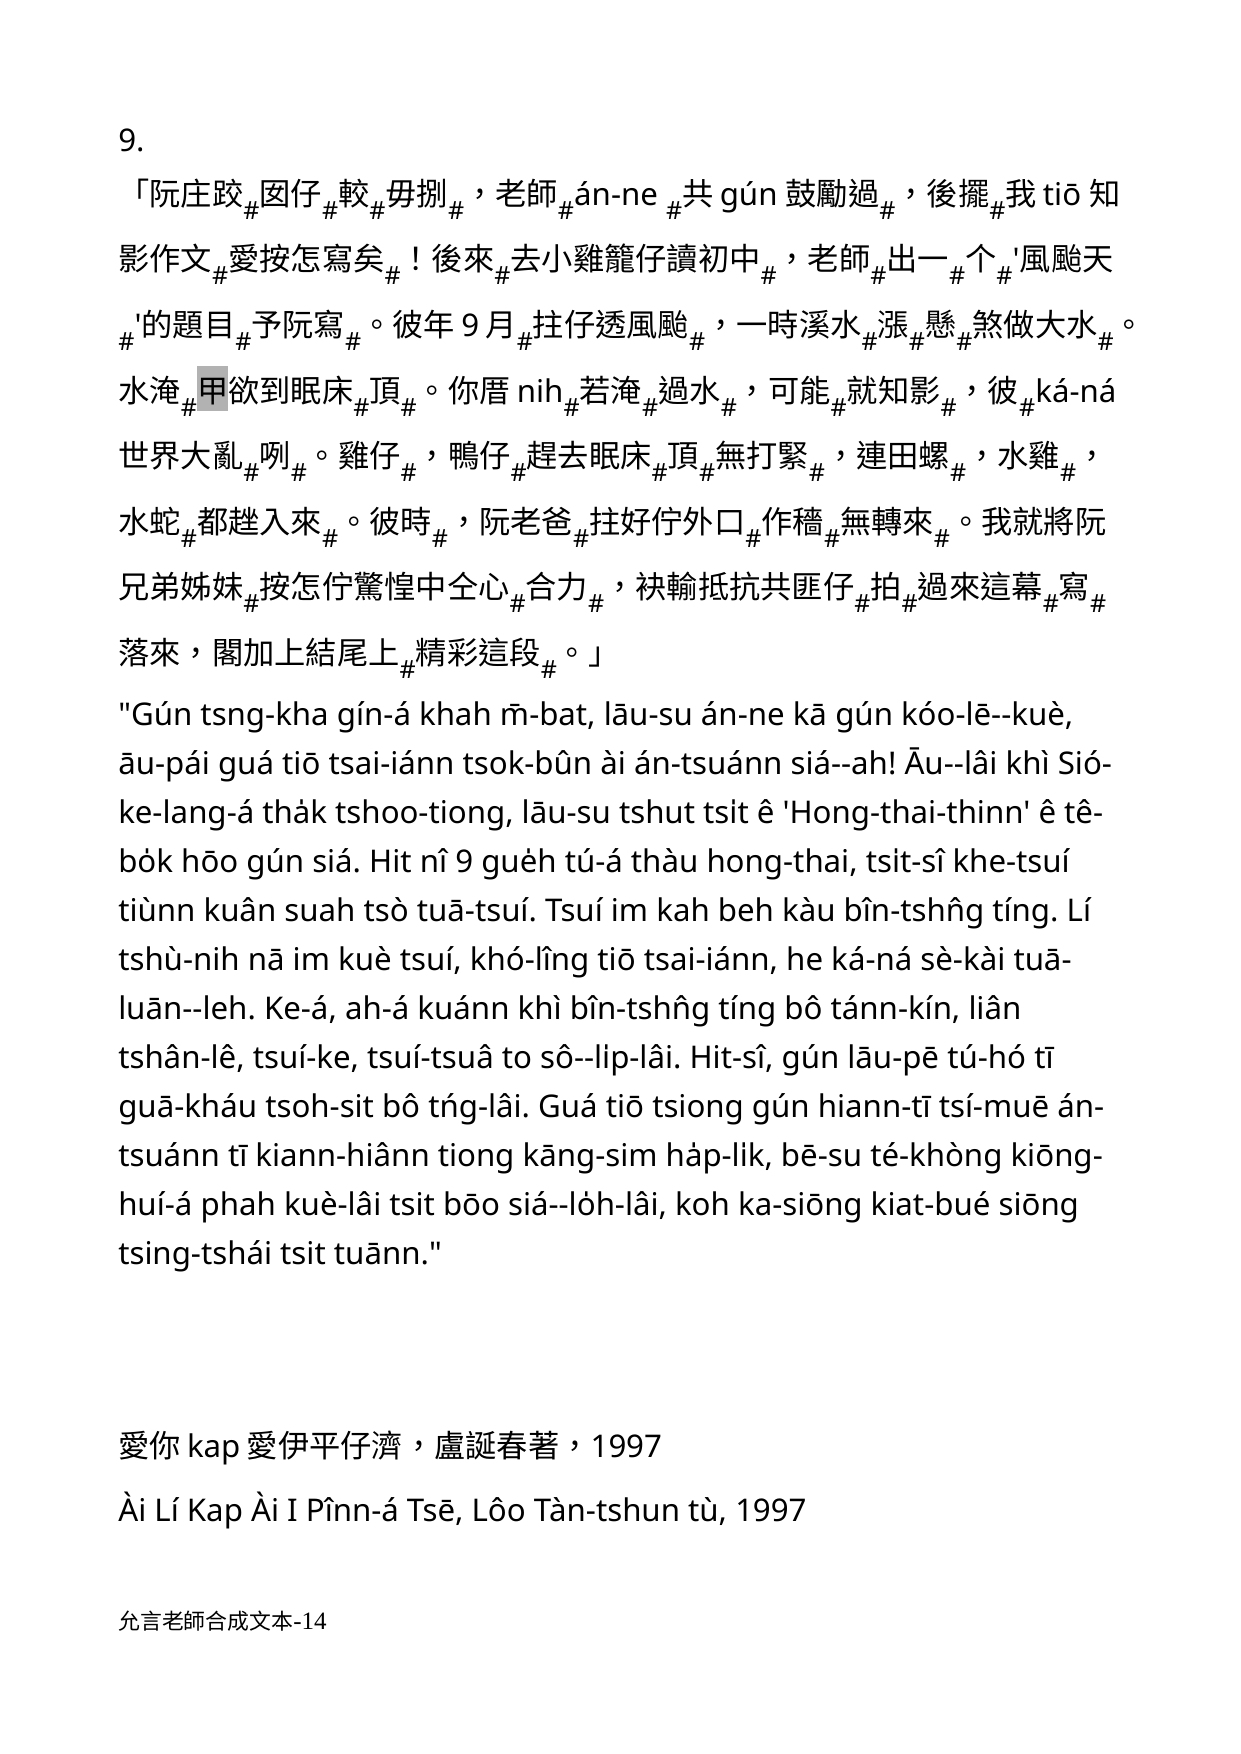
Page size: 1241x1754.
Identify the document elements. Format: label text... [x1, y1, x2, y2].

text 愛你kap愛伊平仔濟，盧誕春著，1997 [118, 1421, 1122, 1467]
text 9. 「阮庄跤#囡仔#較#毋捌#，老師#án-ne #共gún 鼓勵過#，後擺#我tiō 知影作文#愛按怎寫矣#！後來#去小雞籠仔讀初中#，老師#出一#个#'風颱天#'的題目#予阮寫#。彼年9月#拄仔透風颱#，一時溪水#漲#懸#煞做大水#。水淹#甲欲到眠床#頂#。你厝nih#若淹#過水#，可能#就知影#，彼#ká-ná 世界大亂#咧#。雞仔#，鴨仔#趕去眠床#頂#無打緊#，連田螺#，水雞#，水蛇#都趖入來#。彼時#，阮老爸#拄好佇外口#作穡#無轉來#。我就將阮兄弟姊妹#按怎佇驚惶中仝心#合力#，袂輸抵抗共匪仔#拍#過來這幕#寫#落來，閣加上結尾上#精彩這段#。」 "Gún tsng-kha gín-á khah m̄-bat, lāu-su án-ne kā gún kóo-lē--kuè, āu-pái guá tiō tsai-iánn tsok-bûn ài án-tsuánn siá--ah! Āu--lâi khì Sió-ke-lang-á tha̍k tshoo-tiong, lāu-su tshut tsi̍t ê 'Hong-thai-thinn' ê tê-bo̍k hōo gún siá. Hit nî 9 gue̍h tú-á thàu hong-thai, tsi̍t-sî khe-tsuí tiùnn kuân suah tsò tuā-tsuí. Tsuí im kah beh kàu bîn-tshn̂g tíng. Lí tshù-nih nā im kuè tsuí, khó-lîng tiō tsai-iánn, he ká-ná sè-kài tuā-luān--leh. Ke-á, ah-á kuánn khì bîn-tshn̂g tíng bô tánn-kín, liân tshân-lê, tsuí-ke, tsuí-tsuâ to sô--li̍p-lâi. Hit-sî, gún lāu-pē tú-hó tī guā-kháu tsoh-sit bô tńg-lâi. Guá tiō tsiong gún hiann-tī tsí-muē án-tsuánn tī kiann-hiânn tiong kāng-sim ha̍p-li̍k, bē-su té-khòng kiōng-huí-á phah kuè-lâi tsit bōo siá--lo̍h-lâi, koh ka-siōng kiat-bué siōng tsing-tshái tsit tuānn." [118, 118, 1122, 1273]
text Ài Lí Kap Ài I Pînn-á Tsē, Lôo Tàn-tshun tù, 1997 [118, 1488, 1122, 1531]
